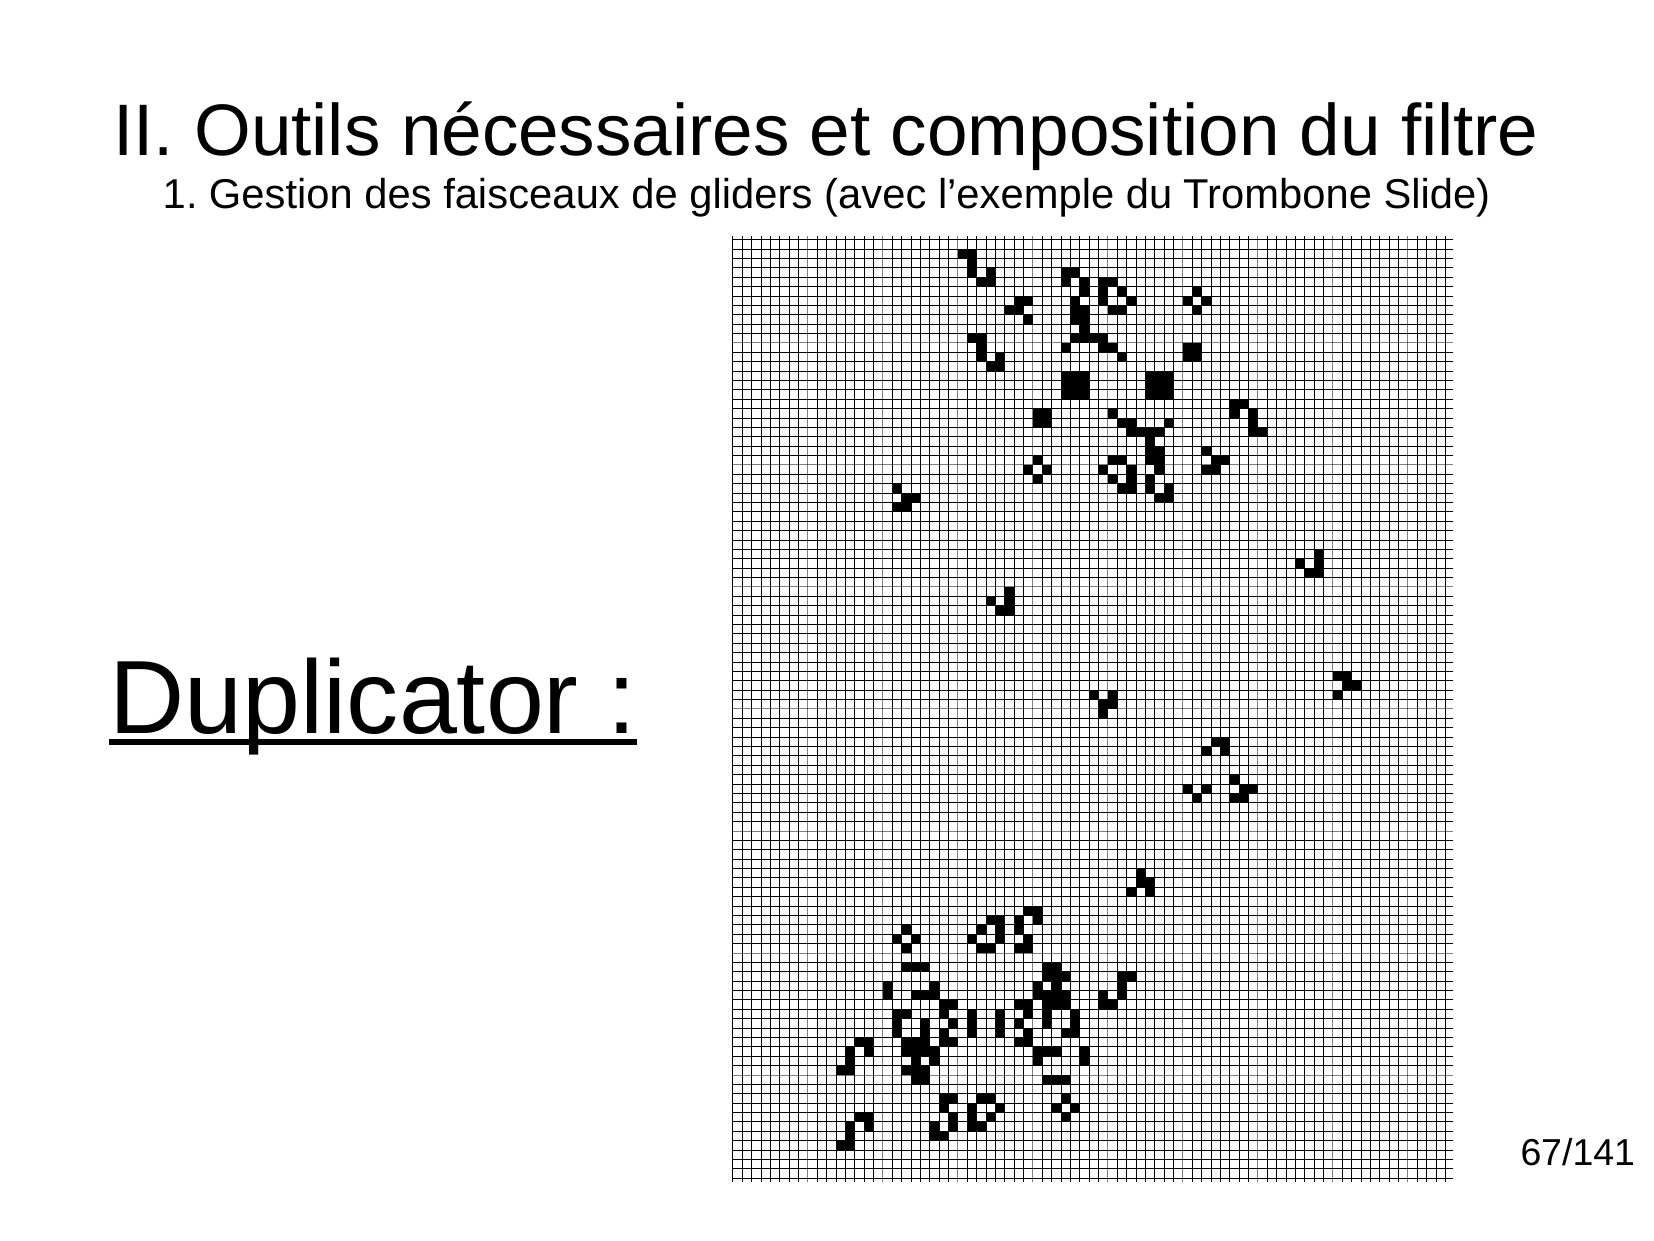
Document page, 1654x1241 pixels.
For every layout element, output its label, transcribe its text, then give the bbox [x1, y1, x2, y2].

text_box Duplicator : [94, 631, 652, 763]
title II. Outils nécessaires et composition du filtre 1. Gestion des faisceaux de gliders (avec l’exemple du Trombone Slide) [82, 49, 1571, 257]
text_box <number>/141 [1505, 1124, 1654, 1182]
picture [732, 236, 1453, 1182]
